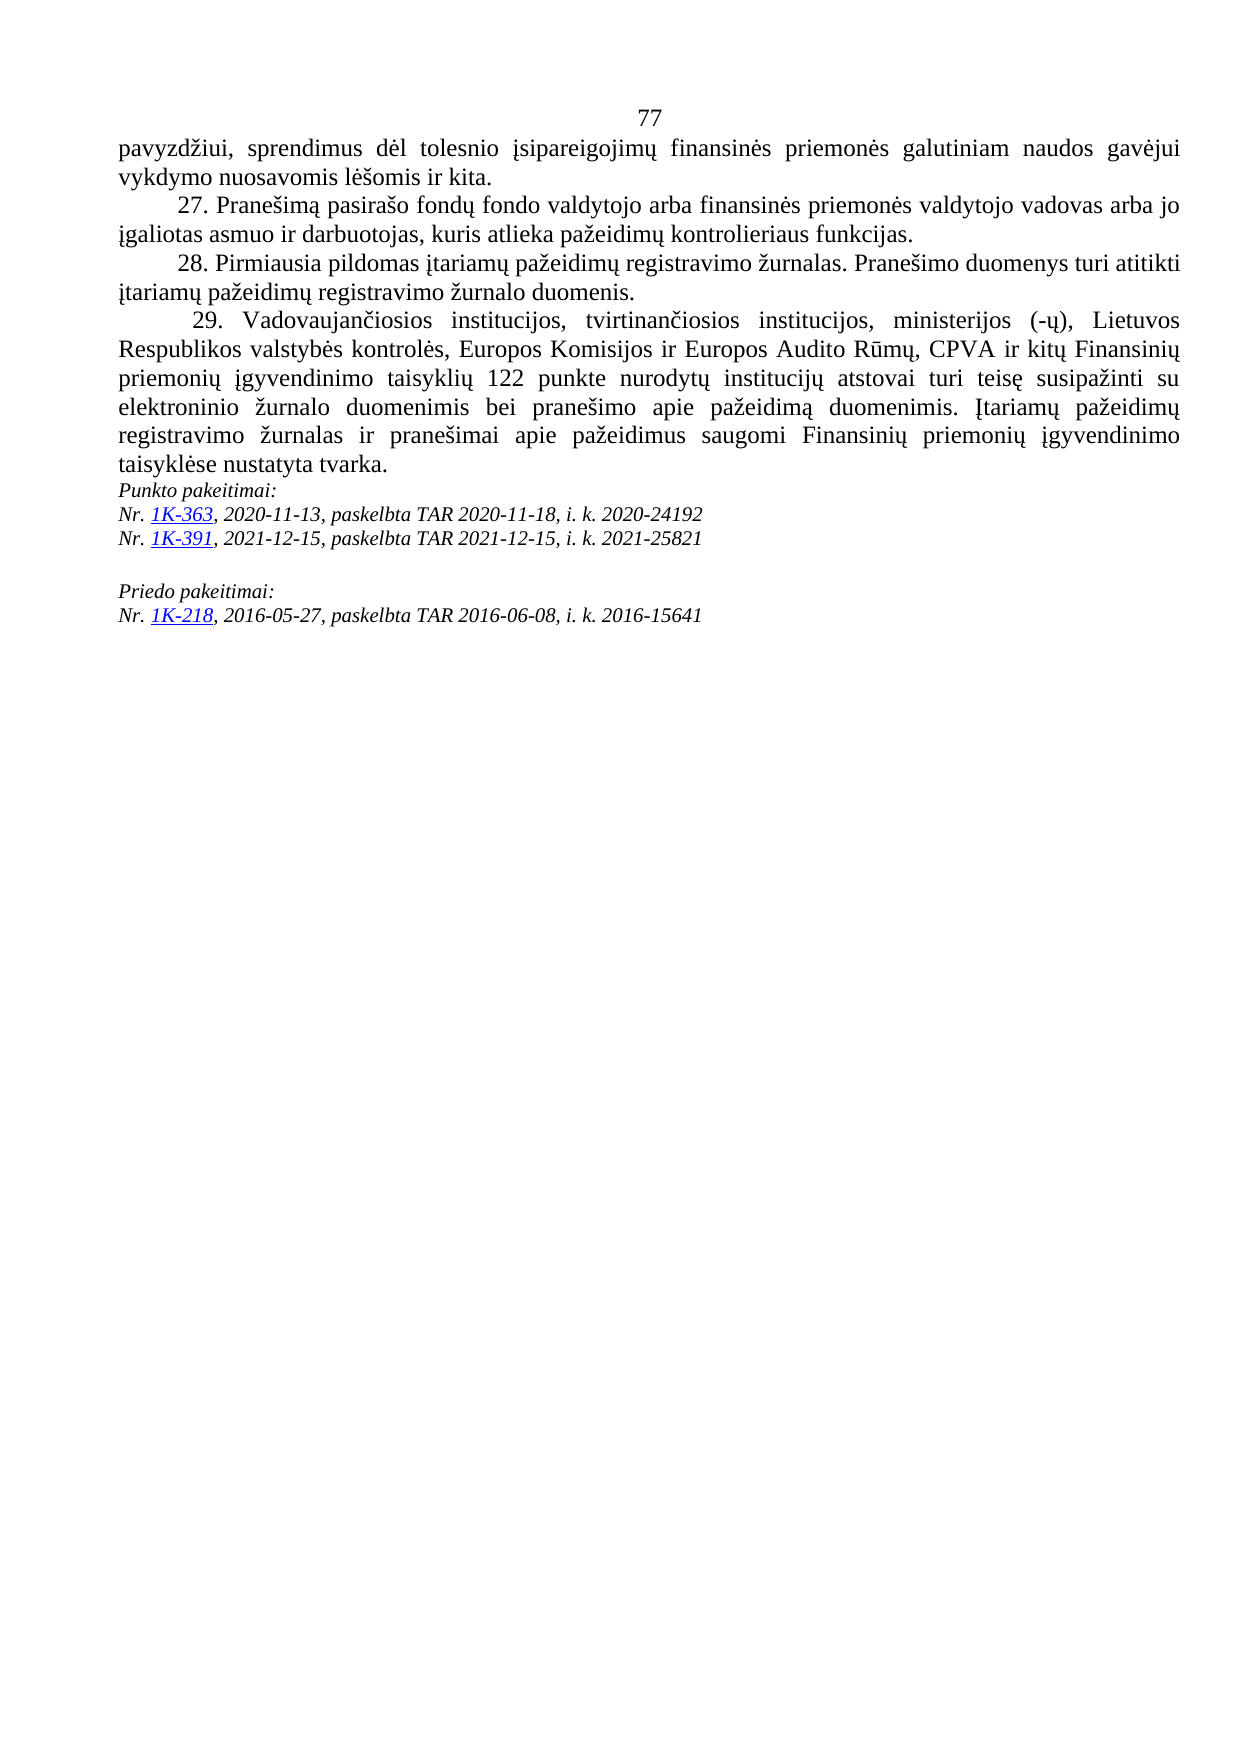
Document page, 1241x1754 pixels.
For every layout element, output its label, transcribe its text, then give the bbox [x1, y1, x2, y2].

text Nr. 1K-391, 2021-12-15, paskelbta TAR 2021-12-15, i. k. 2021-25821 [118, 526, 1181, 550]
text 27. Pranešimą pasirašo fondų fondo valdytojo arba finansinės priemonės valdytojo vadovas arba jo įgaliotas asmuo ir darbuotojas, kuris atlieka pažeidimų kontrolieriaus funkcijas. [118, 190, 1181, 248]
text 28. Pirmiausia pildomas įtariamų pažeidimų registravimo žurnalas. Pranešimo duomenys turi atitikti įtariamų pažeidimų registravimo žurnalo duomenis. [118, 248, 1181, 305]
text Punkto pakeitimai: [118, 478, 1181, 502]
text Priedo pakeitimai: [118, 579, 1181, 603]
text Nr. 1K-363, 2020-11-13, paskelbta TAR 2020-11-18, i. k. 2020-24192 [118, 502, 1181, 526]
text pavyzdžiui, sprendimus dėl tolesnio įsipareigojimų finansinės priemonės galutiniam naudos gavėjui vykdymo nuosavomis lėšomis ir kita. [118, 133, 1181, 190]
text Nr. 1K-218, 2016-05-27, paskelbta TAR 2016-06-08, i. k. 2016-15641 [118, 603, 1181, 627]
text 29. Vadovaujančiosios institucijos, tvirtinančiosios institucijos, ministerijos (-ų), Lietuvos Respublikos valstybės kontrolės, Europos Komisijos ir Europos Audito Rūmų, CPVA ir kitų Finansinių priemonių įgyvendinimo taisyklių 122 punkte nurodytų institucijų atstovai turi teisę susipažinti su elektroninio žurnalo duomenimis bei pranešimo apie pažeidimą duomenimis. Įtariamų pažeidimų registravimo žurnalas ir pranešimai apie pažeidimus saugomi Finansinių priemonių įgyvendinimo taisyklėse nustatyta tvarka. [118, 305, 1181, 478]
